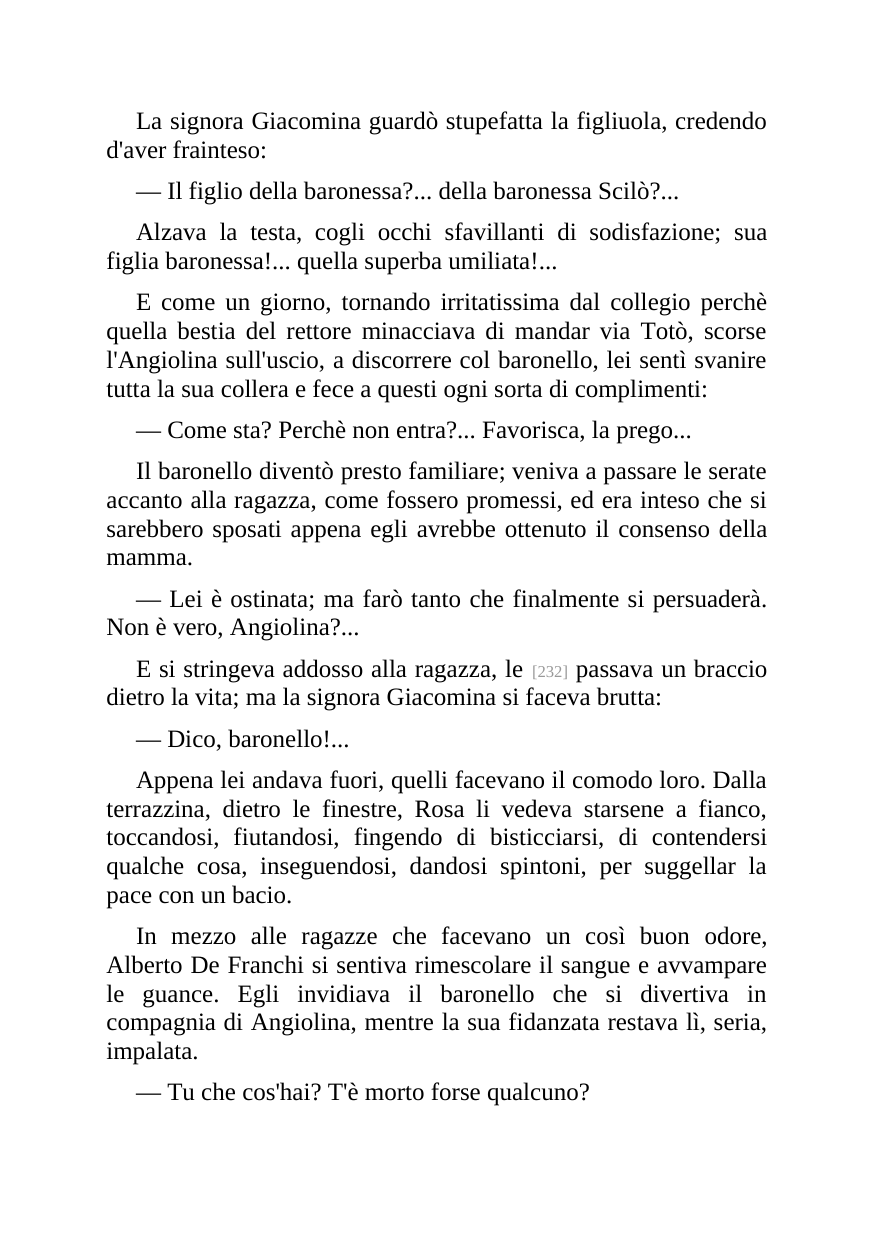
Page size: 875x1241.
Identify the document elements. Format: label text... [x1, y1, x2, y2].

text — Lei è ostinata; ma farò tanto che finalmente si persuaderà. Non è vero, Angiolina?... [106, 584, 768, 641]
text E come un giorno, tornando irritatissima dal collegio perchè quella bestia del rettore minacciava di mandar via Totò, scorse l'Angiolina sull'uscio, a discorrere col baronello, lei sentì svanire tutta la sua collera e fece a questi ogni sorta di complimenti: [106, 287, 768, 402]
text La signora Giacomina guardò stupefatta la figliuola, credendo d'aver frainteso: [106, 106, 768, 164]
text — Tu che cos'hai? T'è morto forse qualcuno? [106, 1077, 768, 1106]
text — Il figlio della baronessa?... della baronessa Scilò?... [106, 176, 768, 205]
text Il baronello diventò presto familiare; veniva a passare le serate accanto alla ragazza, come fossero promessi, ed era inteso che si sarebbero sposati appena egli avrebbe ottenuto il consenso della mamma. [106, 456, 768, 571]
text In mezzo alle ragazze che facevano un così buon odore, Alberto De Franchi si sentiva rimescolare il sangue e avvampare le guance. Egli invidiava il baronello che si divertiva in compagnia di Angiolina, mentre la sua fidanzata restava lì, seria, impalata. [106, 921, 768, 1065]
text E si stringeva addosso alla ragazza, le [232] passava un braccio dietro la vita; ma la signora Giacomina si faceva brutta: [106, 654, 768, 711]
text Alzava la testa, cogli occhi sfavillanti di sodisfazione; sua figlia baronessa!... quella superba umiliata!... [106, 217, 768, 275]
text — Come sta? Perchè non entra?... Favorisca, la prego... [106, 415, 768, 444]
text Appena lei andava fuori, quelli facevano il comodo loro. Dalla terrazzina, dietro le finestre, Rosa li vedeva starsene a fianco, toccandosi, fiutandosi, fingendo di bisticciarsi, di contendersi qualche cosa, inseguendosi, dandosi spintoni, per suggellar la pace con un bacio. [106, 765, 768, 909]
text — Dico, baronello!... [106, 724, 768, 752]
